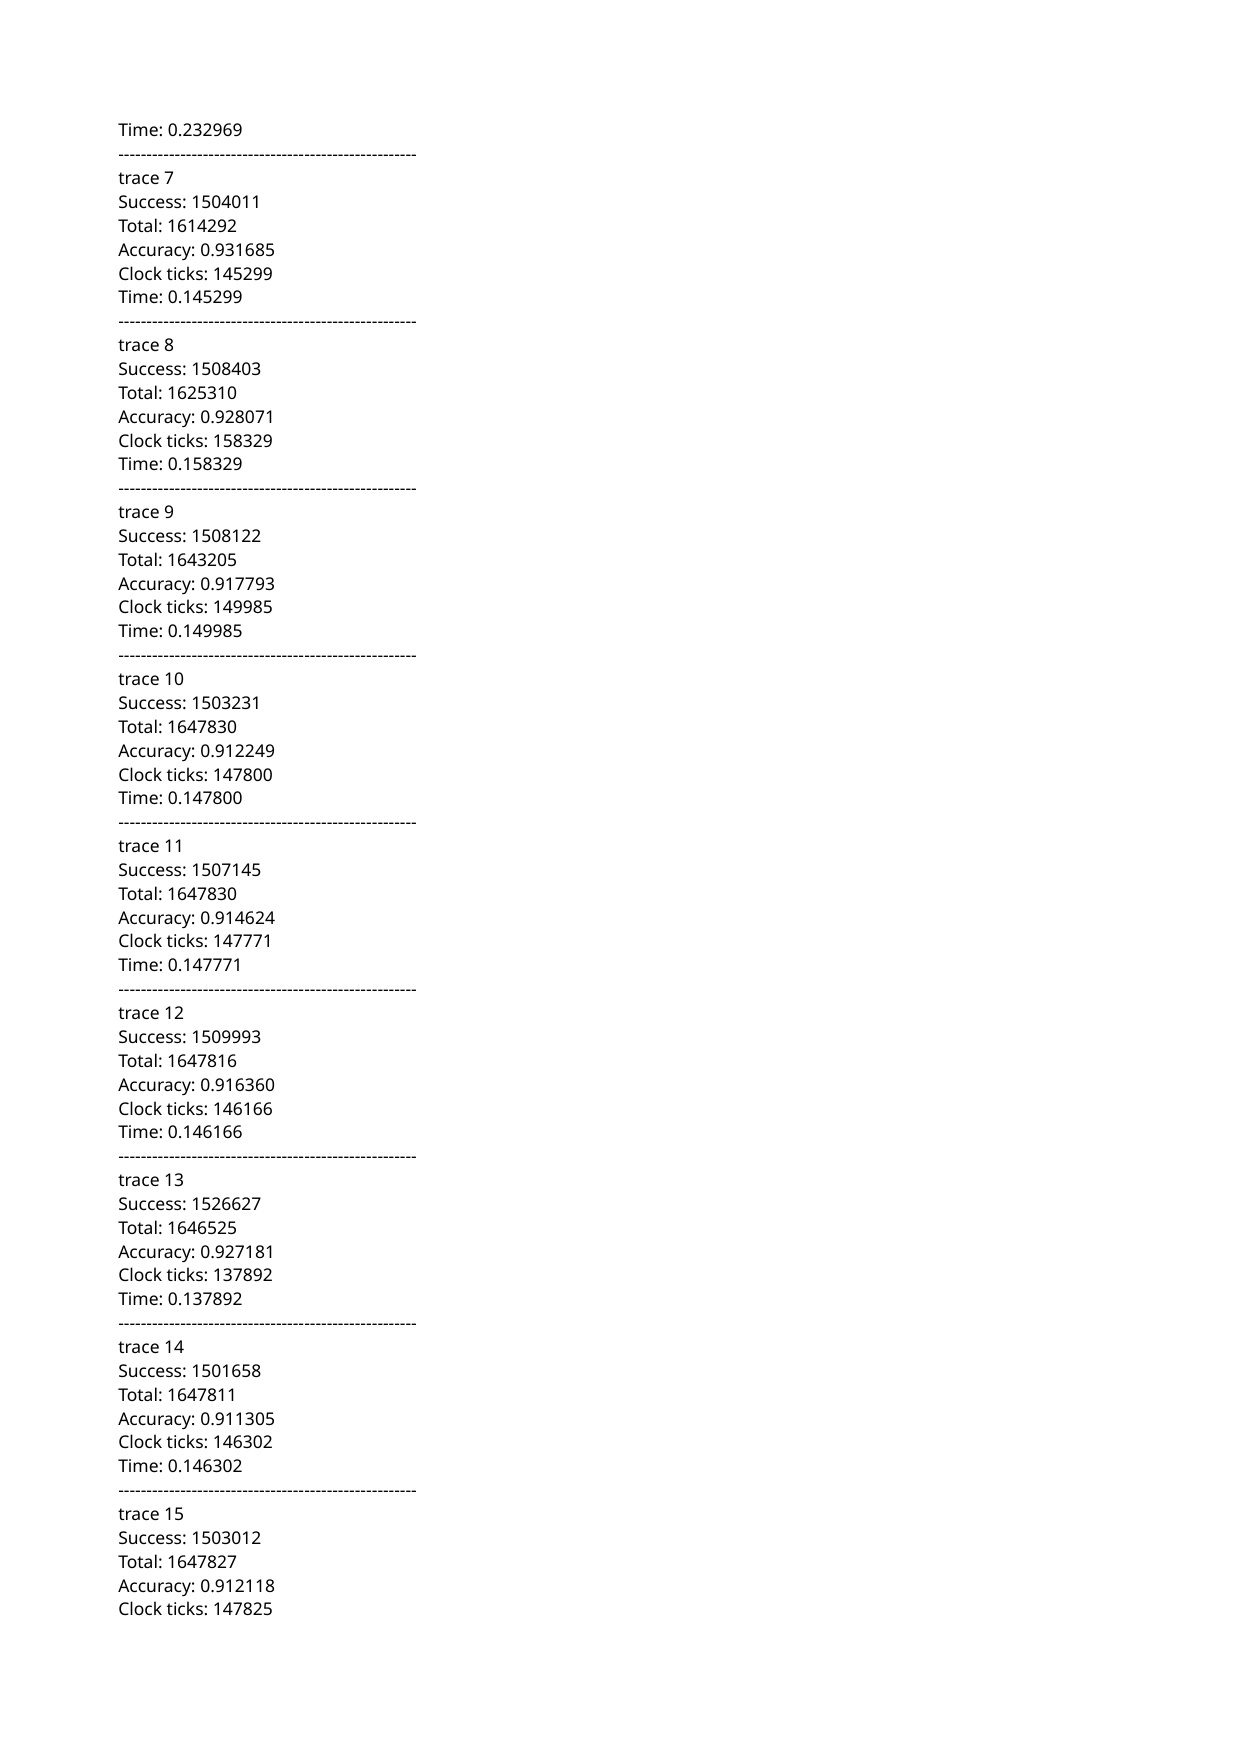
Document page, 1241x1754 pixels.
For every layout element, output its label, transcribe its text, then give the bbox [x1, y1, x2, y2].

text Clock ticks: 147800 [118, 762, 1122, 786]
text Accuracy: 0.912118 [118, 1573, 1122, 1597]
text ----------------------------------------------------- [118, 476, 1122, 500]
text Time: 0.149985 [118, 619, 1122, 643]
text Time: 0.232969 [118, 118, 1122, 142]
text Success: 1526627 [118, 1192, 1122, 1215]
text Success: 1503231 [118, 691, 1122, 714]
text Time: 0.147800 [118, 786, 1122, 810]
text Clock ticks: 149985 [118, 595, 1122, 619]
text ----------------------------------------------------- [118, 1144, 1122, 1168]
text Accuracy: 0.928071 [118, 404, 1122, 428]
text Total: 1647816 [118, 1048, 1122, 1072]
text Total: 1647830 [118, 714, 1122, 738]
text Total: 1647830 [118, 881, 1122, 905]
text Accuracy: 0.911305 [118, 1406, 1122, 1430]
text Clock ticks: 145299 [118, 261, 1122, 285]
text Accuracy: 0.917793 [118, 571, 1122, 595]
text Clock ticks: 146166 [118, 1096, 1122, 1120]
text Total: 1614292 [118, 213, 1122, 237]
text trace 12 [118, 1001, 1122, 1024]
text ----------------------------------------------------- [118, 142, 1122, 166]
text Accuracy: 0.927181 [118, 1239, 1122, 1263]
text trace 9 [118, 500, 1122, 524]
text Clock ticks: 137892 [118, 1263, 1122, 1287]
text Success: 1508122 [118, 524, 1122, 547]
text ----------------------------------------------------- [118, 309, 1122, 333]
text trace 14 [118, 1335, 1122, 1358]
text trace 13 [118, 1168, 1122, 1192]
text Time: 0.137892 [118, 1287, 1122, 1311]
text Success: 1509993 [118, 1024, 1122, 1048]
text Accuracy: 0.912249 [118, 738, 1122, 762]
text trace 10 [118, 667, 1122, 691]
text Success: 1503012 [118, 1526, 1122, 1549]
text Time: 0.146302 [118, 1454, 1122, 1478]
text Total: 1647811 [118, 1382, 1122, 1406]
text Total: 1643205 [118, 547, 1122, 571]
text Success: 1507145 [118, 858, 1122, 881]
text Success: 1504011 [118, 190, 1122, 213]
text Clock ticks: 147825 [118, 1597, 1122, 1621]
text Accuracy: 0.916360 [118, 1072, 1122, 1096]
text Clock ticks: 147771 [118, 929, 1122, 953]
text Clock ticks: 146302 [118, 1430, 1122, 1454]
text Success: 1501658 [118, 1358, 1122, 1382]
text trace 15 [118, 1502, 1122, 1526]
text Time: 0.145299 [118, 285, 1122, 309]
text trace 11 [118, 834, 1122, 858]
text ----------------------------------------------------- [118, 1478, 1122, 1502]
text ----------------------------------------------------- [118, 1311, 1122, 1335]
text Success: 1508403 [118, 357, 1122, 381]
text Accuracy: 0.914624 [118, 905, 1122, 929]
text Time: 0.146166 [118, 1120, 1122, 1144]
text Clock ticks: 158329 [118, 428, 1122, 452]
text ----------------------------------------------------- [118, 643, 1122, 667]
text Time: 0.147771 [118, 953, 1122, 977]
text Total: 1647827 [118, 1549, 1122, 1573]
text Accuracy: 0.931685 [118, 237, 1122, 261]
text Total: 1646525 [118, 1215, 1122, 1239]
text ----------------------------------------------------- [118, 977, 1122, 1001]
text trace 7 [118, 166, 1122, 190]
text ----------------------------------------------------- [118, 810, 1122, 834]
text trace 8 [118, 333, 1122, 357]
text Total: 1625310 [118, 381, 1122, 404]
text Time: 0.158329 [118, 452, 1122, 476]
